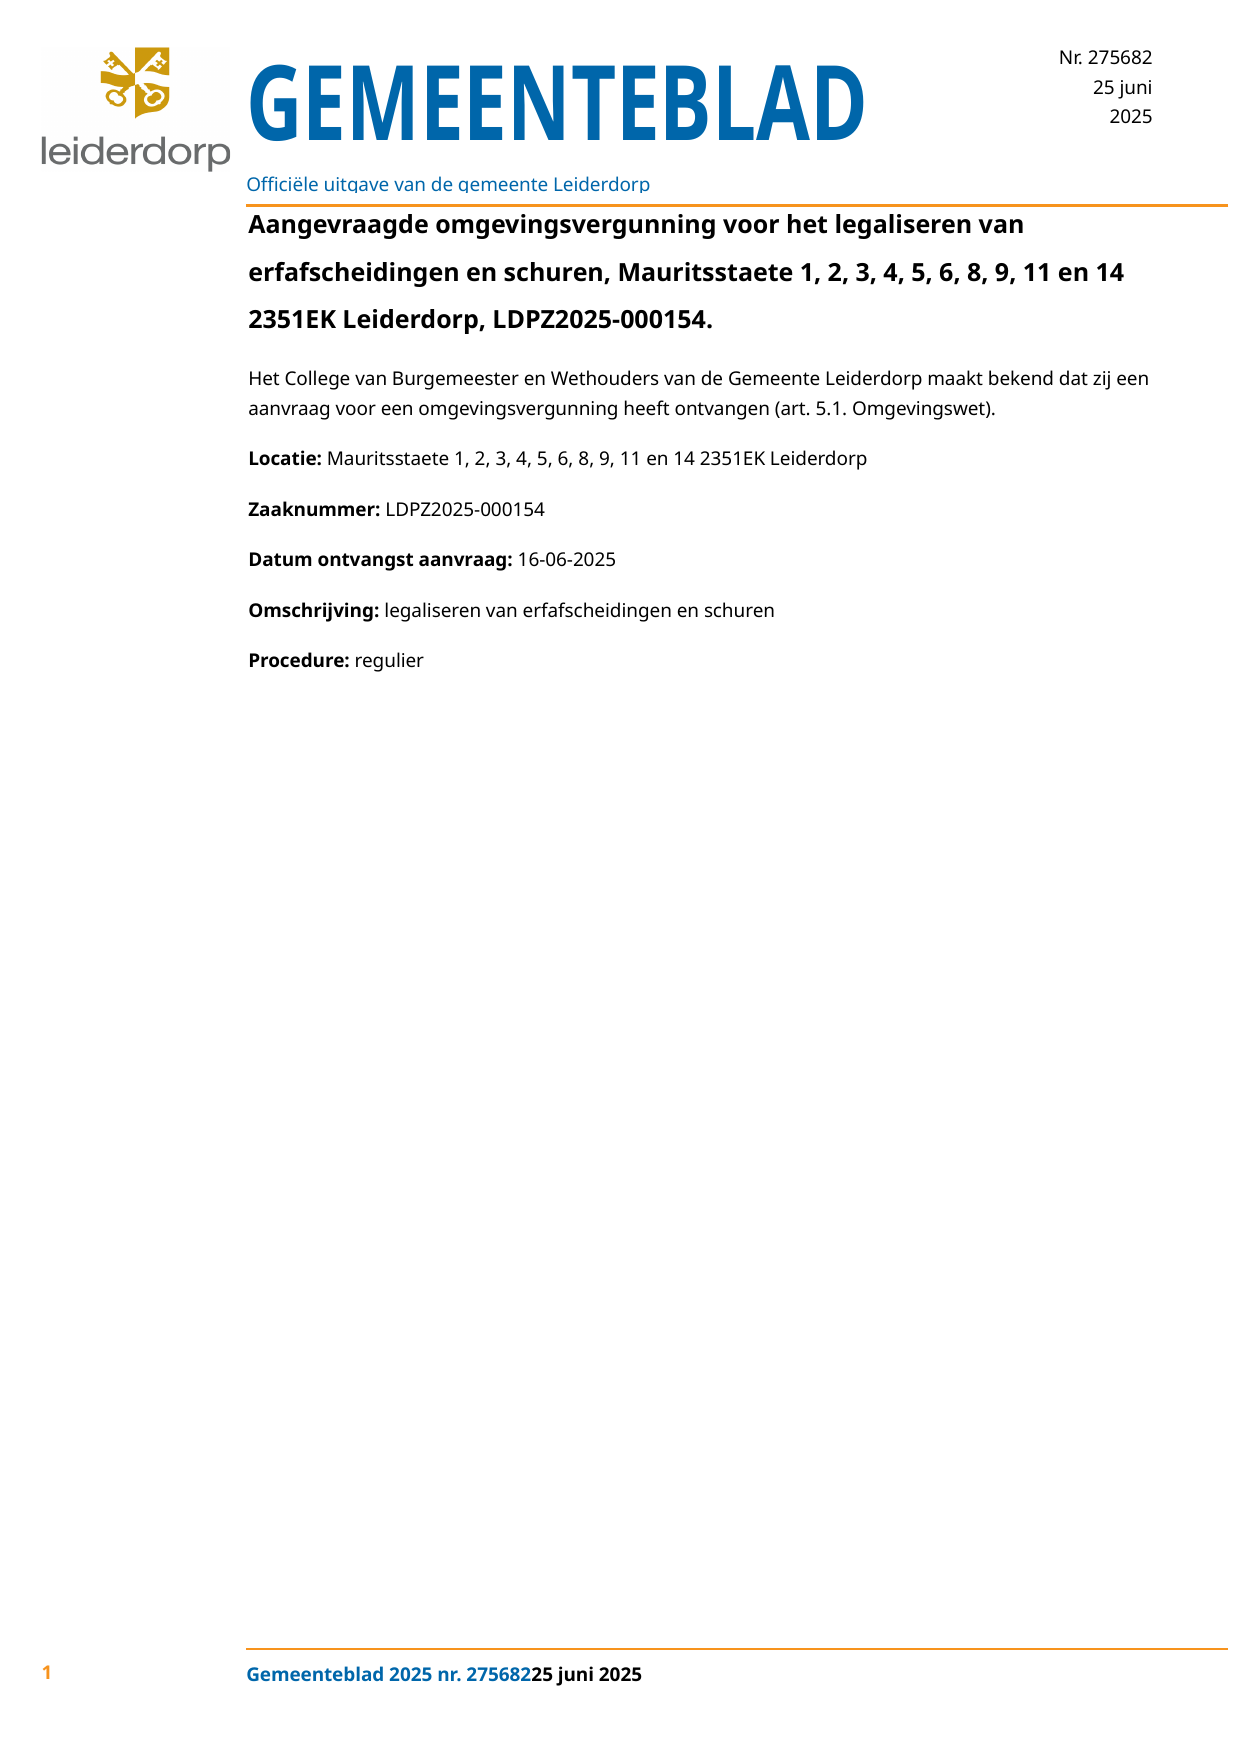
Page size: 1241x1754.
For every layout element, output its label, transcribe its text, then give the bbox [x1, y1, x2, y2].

text Datum ontvangst aanvraag: 16-06-2025 [248, 546, 1152, 572]
text Zaaknummer: LDPZ2025-000154 [248, 496, 1152, 522]
text Procedure: regulier [248, 647, 1152, 673]
text Aangevraagde omgevingsvergunning voor het legaliseren van erfafscheidingen en schuren, Mauritsstaete 1, 2, 3, 4, 5, 6, 8, 9, 11 en 14 2351EK Leiderdorp, LDPZ2025-000154. [248, 207, 1152, 336]
text Omschrijving: legaliseren van erfafscheidingen en schuren [248, 597, 1152, 622]
text Het College van Burgemeester en Wethouders van de Gemeente Leiderdorp maakt bekend dat zij een aanvraag voor een omgevingsvergunning heeft ontvangen (art. 5.1. Omgevingswet). [248, 366, 1152, 421]
picture [41, 47, 231, 172]
text Locatie: Mauritsstaete 1, 2, 3, 4, 5, 6, 8, 9, 11 en 14 2351EK Leiderdorp [248, 446, 1152, 471]
